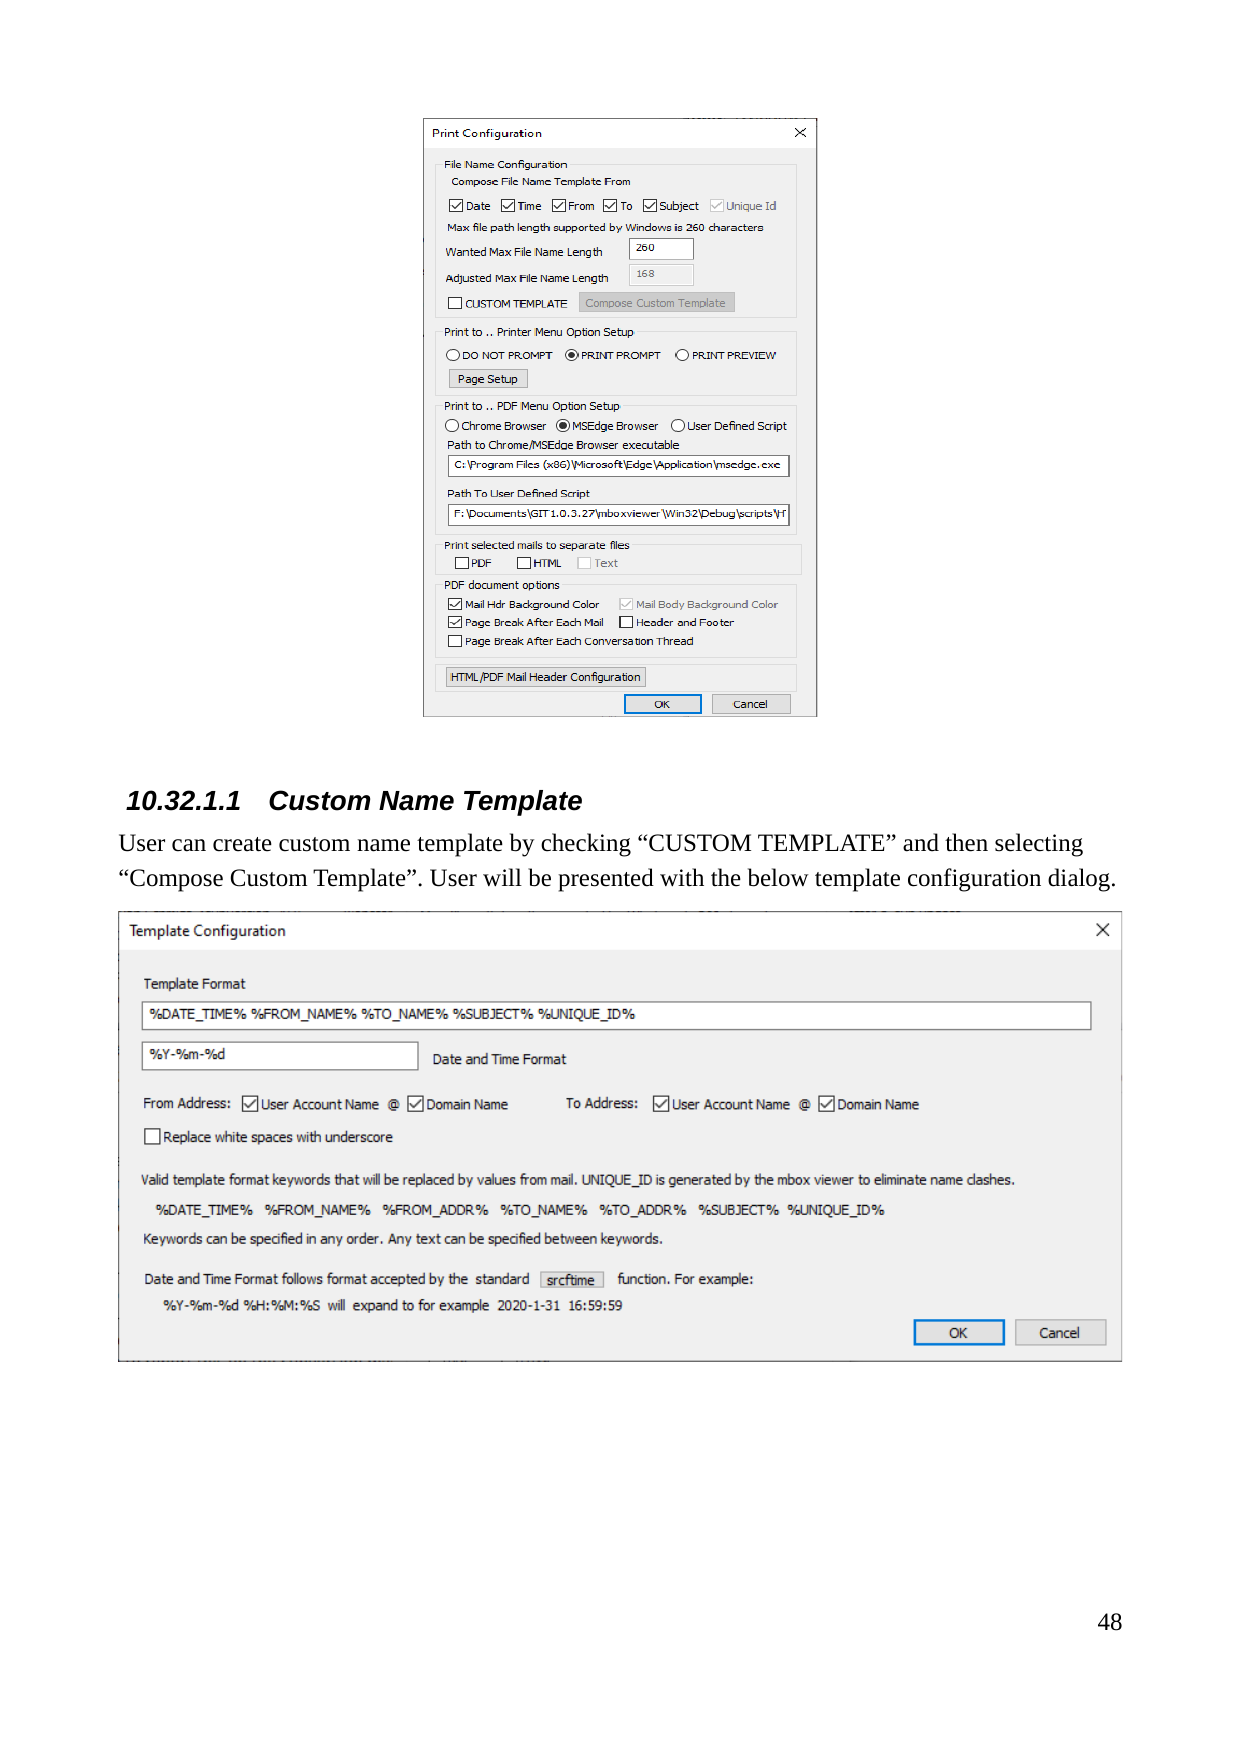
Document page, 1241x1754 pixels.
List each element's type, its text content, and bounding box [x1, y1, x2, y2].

subtitle Custom Name Template [118, 784, 1122, 816]
picture [118, 911, 1123, 1362]
text User can create custom name template by checking “CUSTOM TEMPLATE” and then selecting “Compose Custom Template”. User will be presented with the below template configuration dialog. [118, 828, 1122, 891]
picture [423, 118, 818, 717]
